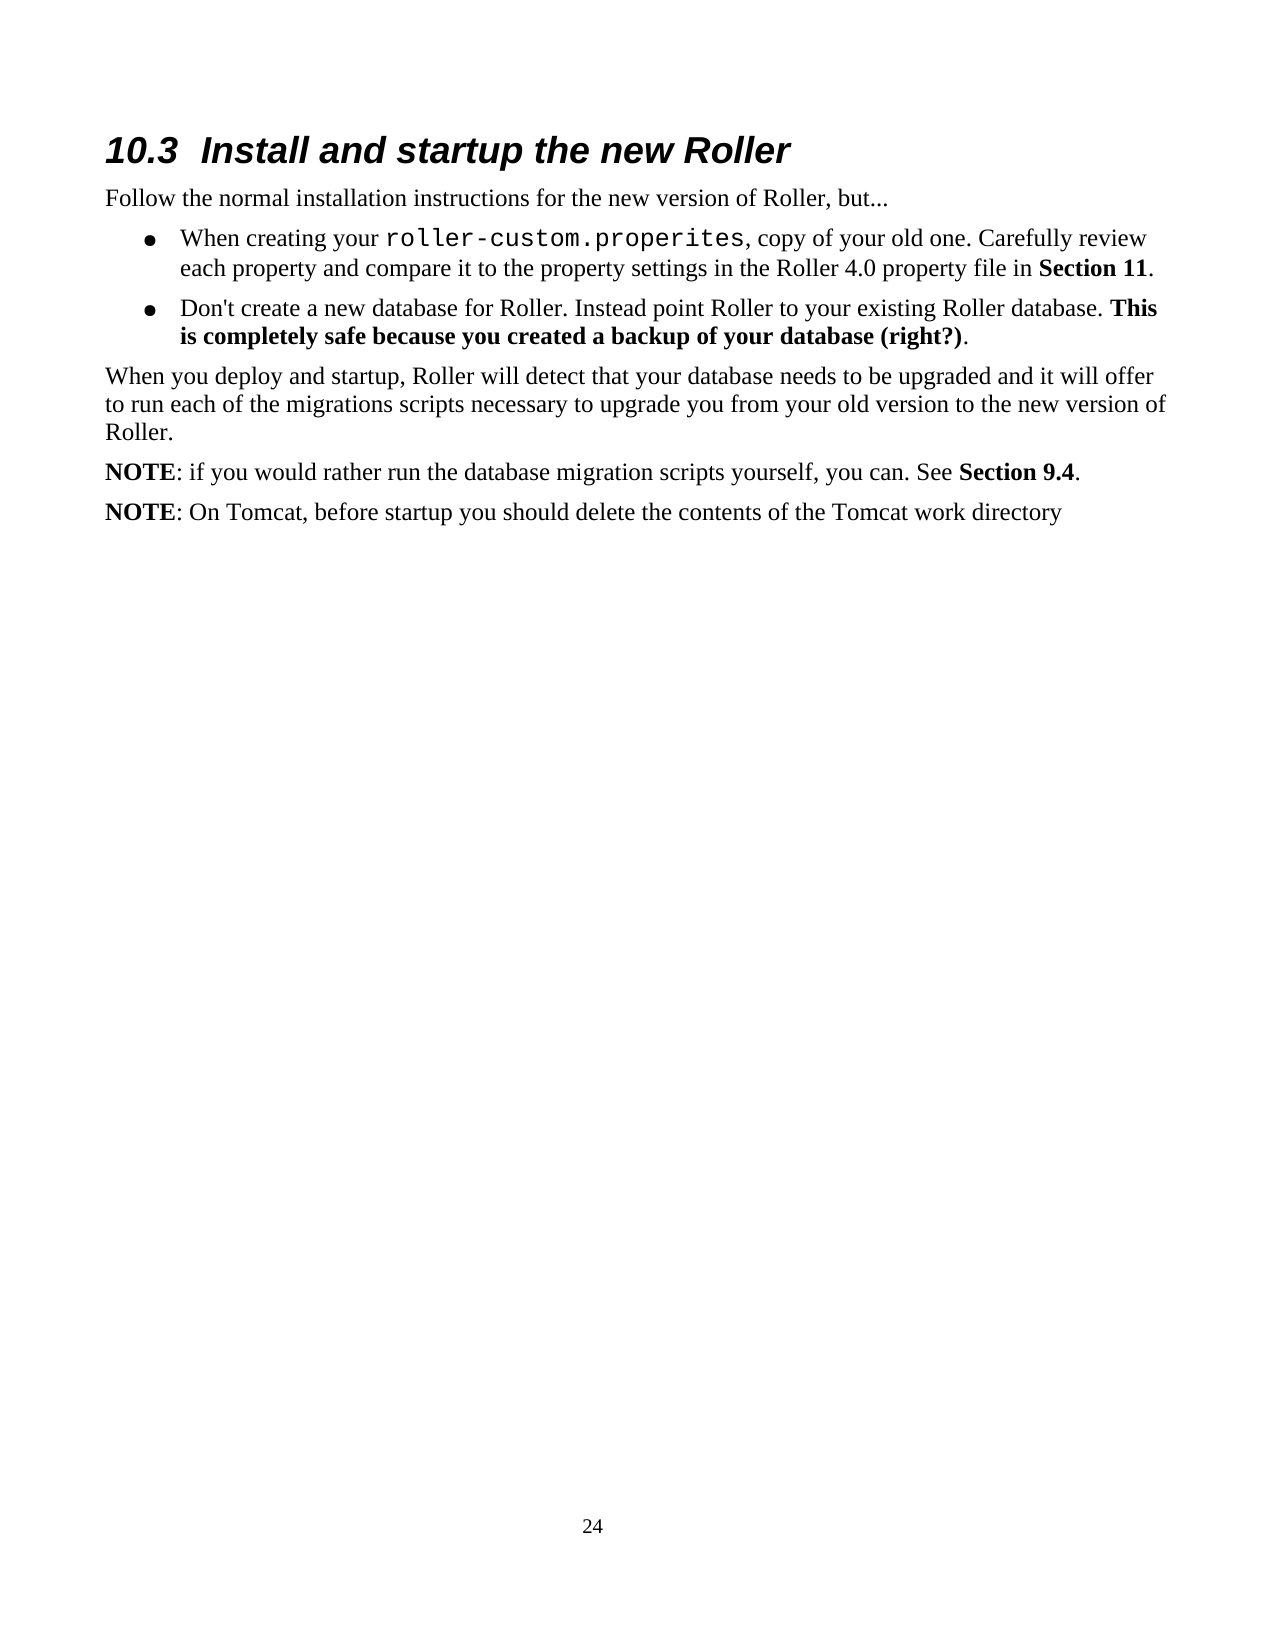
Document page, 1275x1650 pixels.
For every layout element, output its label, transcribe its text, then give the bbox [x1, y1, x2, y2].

text Follow the normal installation instructions for the new version of Roller, but... [105, 184, 1170, 212]
text NOTE: if you would rather run the database migration scripts yourself, you can. See Section 9.4. [105, 458, 1170, 486]
list When creating your roller-custom.properites, copy of your old one. Carefully review each property and compare it to the property settings in the Roller 4.0 property file in Section 11. [142, 224, 1170, 282]
list Don't create a new database for Roller. Instead point Roller to your existing Roller database. This is completely safe because you created a backup of your database (right?). [142, 294, 1170, 350]
subtitle Install and startup the new Roller [105, 130, 1170, 172]
text When you deploy and startup, Roller will detect that your database needs to be upgraded and it will offer to run each of the migrations scripts necessary to upgrade you from your old version to the new version of Roller. [105, 362, 1170, 446]
text NOTE: On Tomcat, before startup you should delete the contents of the Tomcat work directory [105, 498, 1170, 526]
